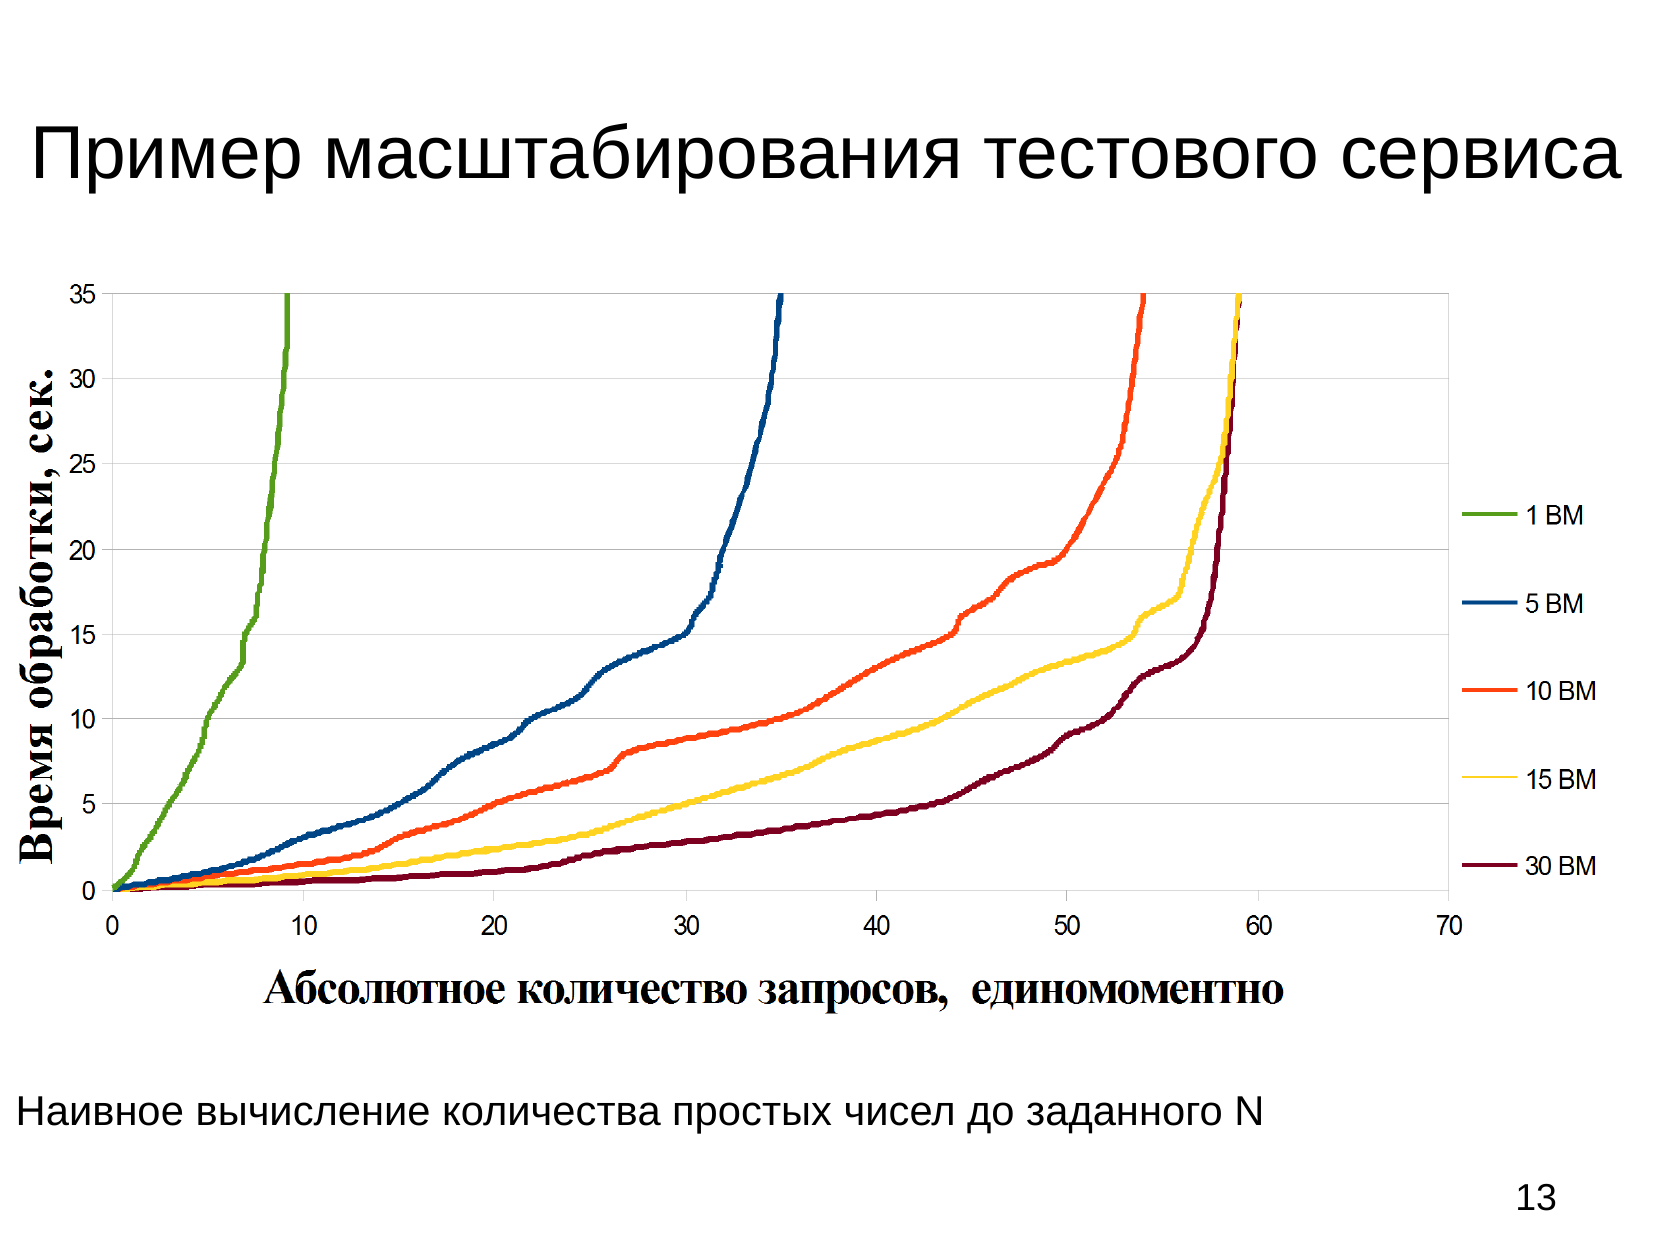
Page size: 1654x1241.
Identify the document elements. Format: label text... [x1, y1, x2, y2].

title Пример масштабирования тестового сервиса [0, 49, 1654, 257]
picture [11, 277, 1654, 1016]
text_box [1509, 1199, 1654, 1241]
text_box Наивное вычисление количества простых чисел до заданного N [0, 1080, 1654, 1199]
